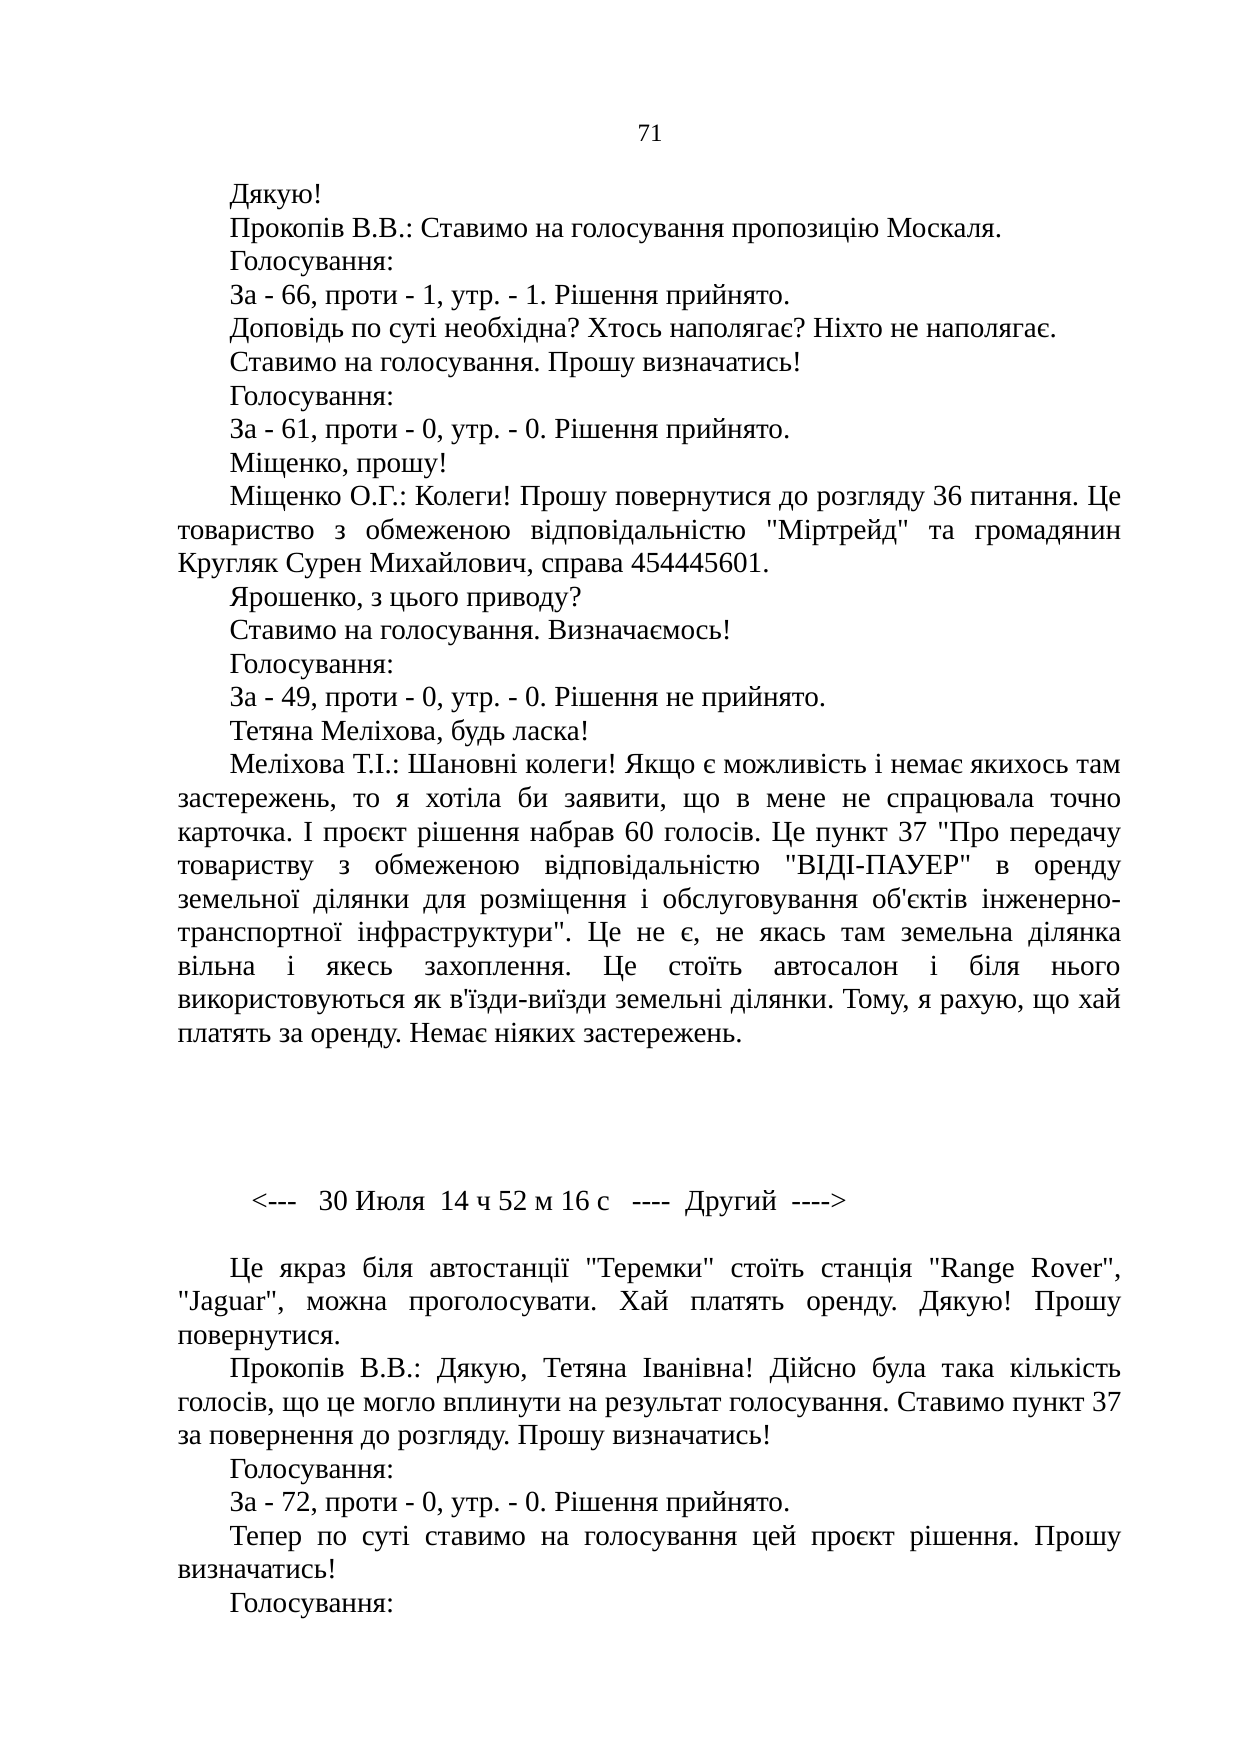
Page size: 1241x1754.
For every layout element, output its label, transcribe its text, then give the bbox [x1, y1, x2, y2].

text За - 72, проти - 0, утр. - 0. Рішення прийнято. [177, 1484, 1122, 1518]
text <--- 30 Июля 14 ч 52 м 16 с ---- Другий ----> [177, 1183, 1122, 1216]
text Дякую! [177, 176, 1122, 210]
text Тепер по суті ставимо на голосування цей проєкт рішення. Прошу визначатись! [177, 1518, 1122, 1585]
text Голосування: [177, 378, 1122, 411]
text За - 61, проти - 0, утр. - 0. Рішення прийнято. [177, 411, 1122, 445]
text Меліхова Т.І.: Шановні колеги! Якщо є можливість і немає якихось там застережень, то я хотіла би заявити, що в мене не спрацювала точно карточка. І проєкт рішення набрав 60 голосів. Це пункт 37 "Про передачу товариству з обмеженою відповідальністю "ВІДІ-ПАУЕР" в оренду земельної ділянки для розміщення і обслуговування об'єктів інженерно-транспортної інфраструктури". Це не є, не якась там земельна ділянка вільна і якесь захоплення. Це стоїть автосалон і біля нього використовуються як в'їзди-виїзди земельні ділянки. Тому, я рахую, що хай платять за оренду. Немає ніяких застережень. [177, 747, 1122, 1048]
text Голосування: [177, 646, 1122, 679]
text Прокопів В.В.: Дякую, Тетяна Іванівна! Дійсно була така кількість голосів, що це могло вплинути на результат голосування. Ставимо пункт 37 за повернення до розгляду. Прошу визначатись! [177, 1350, 1122, 1451]
text Тетяна Меліхова, будь ласка! [177, 713, 1122, 747]
text Ярошенко, з цього приводу? [177, 579, 1122, 612]
text Міщенко, прошу! [177, 445, 1122, 478]
text За - 66, проти - 1, утр. - 1. Рішення прийнято. [177, 277, 1122, 311]
text Міщенко О.Г.: Колеги! Прошу повернутися до розгляду 36 питання. Це товариство з обмеженою відповідальністю "Міртрейд" та громадянин Кругляк Сурен Михайлович, справа 454445601. [177, 478, 1122, 579]
text Ставимо на голосування. Визначаємось! [177, 612, 1122, 646]
text Голосування: [177, 243, 1122, 277]
text Доповідь по суті необхідна? Хтось наполягає? Ніхто не наполягає. [177, 311, 1122, 344]
text Голосування: [177, 1585, 1122, 1619]
text Це якраз біля автостанції "Теремки" стоїть станція "Range Rover", "Jaguar", можна проголосувати. Хай платять оренду. Дякую! Прошу повернутися. [177, 1250, 1122, 1350]
text Голосування: [177, 1451, 1122, 1484]
text За - 49, проти - 0, утр. - 0. Рішення не прийнято. [177, 679, 1122, 713]
text Прокопів В.В.: Ставимо на голосування пропозицію Москаля. [177, 210, 1122, 243]
text Ставимо на голосування. Прошу визначатись! [177, 344, 1122, 378]
